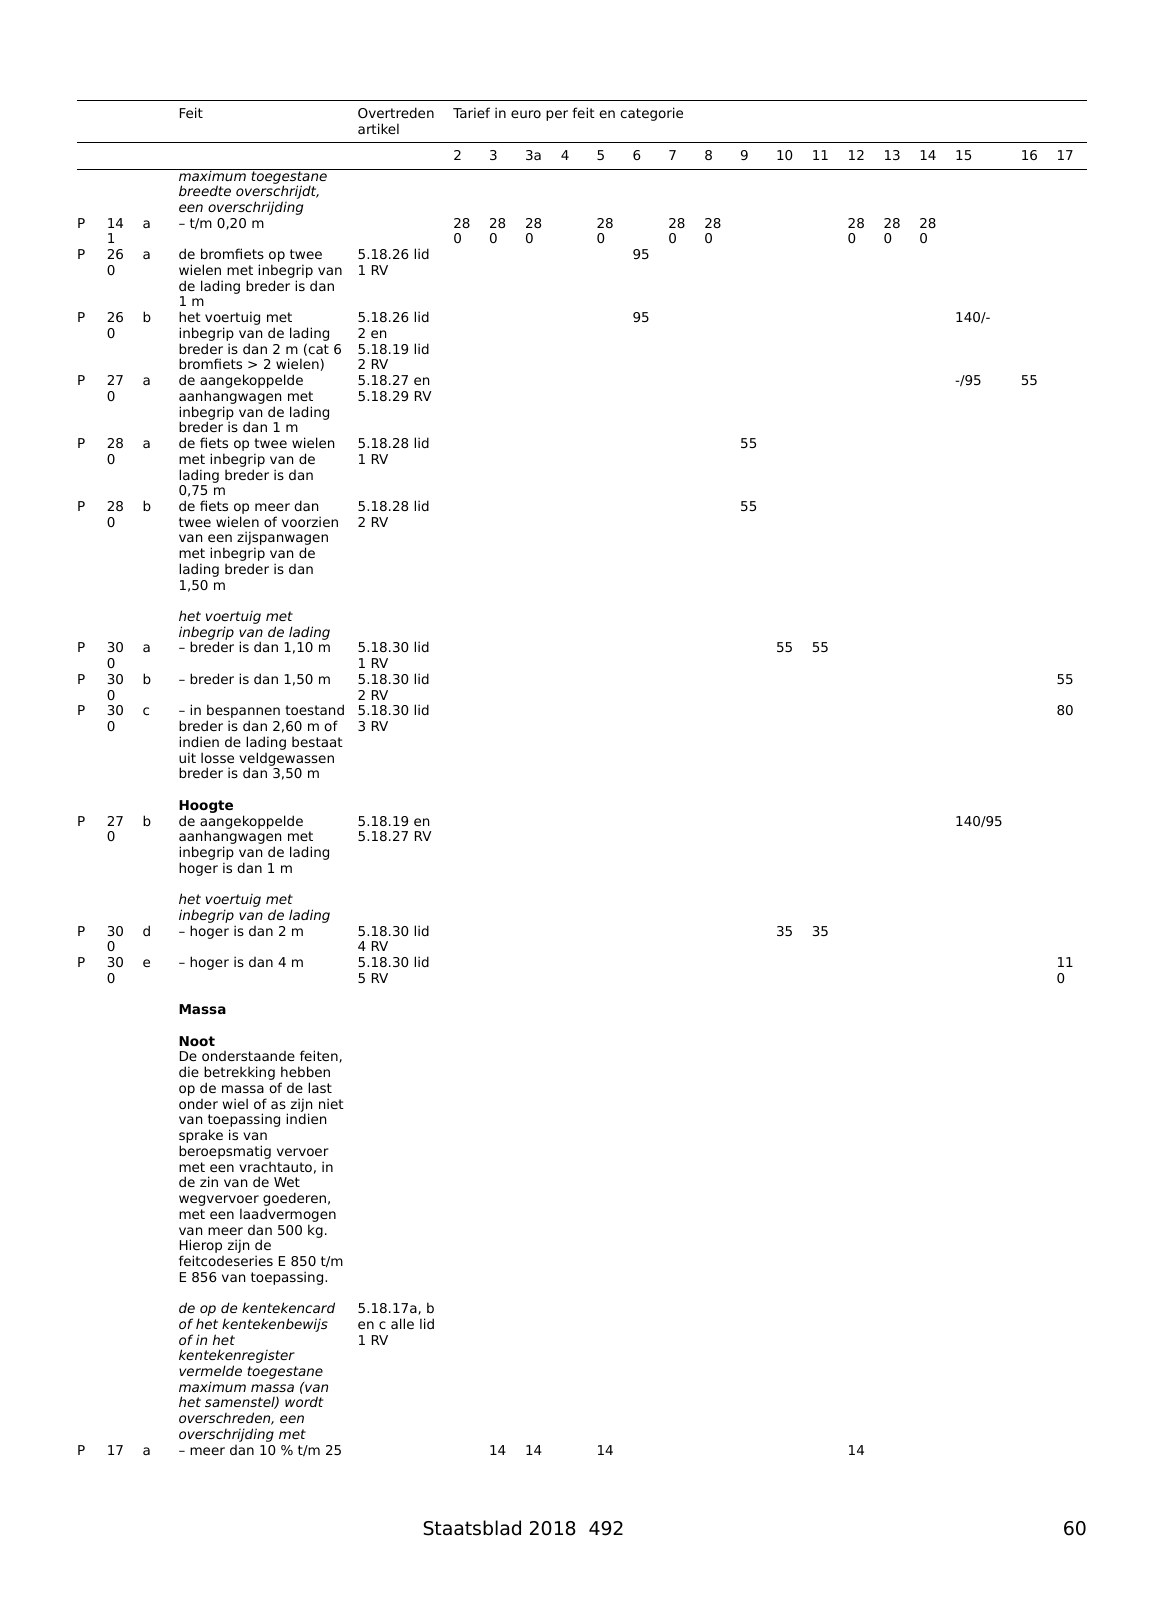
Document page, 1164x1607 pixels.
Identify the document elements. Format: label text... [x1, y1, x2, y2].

table_cell [1015, 1443, 1051, 1458]
table_cell [172, 143, 352, 168]
table_cell [734, 640, 770, 672]
table_cell 270 [101, 813, 136, 876]
table_cell [519, 310, 555, 373]
table_cell [877, 813, 913, 876]
table_cell [1015, 1049, 1051, 1285]
table_cell [841, 373, 877, 436]
table_cell 3 [483, 143, 519, 168]
table_cell [101, 986, 136, 1002]
table_cell 12 [841, 143, 877, 168]
table_cell [591, 247, 626, 310]
table_cell [841, 986, 877, 1002]
table_cell [734, 672, 770, 703]
table_cell [555, 1034, 591, 1049]
table_cell [698, 1002, 734, 1018]
table_cell [447, 170, 483, 216]
table_cell 15 [949, 143, 1015, 168]
table_cell [519, 1301, 555, 1442]
table_cell [734, 892, 770, 923]
table_cell 300 [101, 672, 136, 703]
table_cell [1051, 640, 1087, 672]
table_cell [483, 310, 519, 373]
table_cell [483, 436, 519, 499]
table_cell [483, 1285, 519, 1301]
table_cell [591, 373, 626, 436]
table_cell [77, 1018, 101, 1033]
table_cell maximum toegestane breedte overschrijdt, een overschrijding [172, 170, 352, 216]
table_cell [77, 798, 101, 813]
table_cell c [136, 703, 172, 782]
table_cell [841, 813, 877, 876]
table_cell [841, 609, 877, 640]
table_cell [841, 436, 877, 499]
table_cell het voertuig met inbegrip van de lading [172, 609, 352, 640]
table_cell [1051, 798, 1087, 813]
table_cell [172, 876, 352, 892]
table_cell – meer dan 10 % t/m 25 [172, 1443, 352, 1458]
table_cell [949, 593, 1015, 609]
table_cell [841, 892, 877, 923]
table_cell [770, 1034, 806, 1049]
table_cell [841, 310, 877, 373]
table_cell [698, 247, 734, 310]
table_cell [555, 672, 591, 703]
table_cell [662, 609, 698, 640]
table_cell [519, 813, 555, 876]
table_cell [352, 609, 447, 640]
table_cell [877, 170, 913, 216]
table_cell [77, 986, 101, 1002]
table_cell [949, 1034, 1015, 1049]
table_cell [101, 892, 136, 923]
table_cell [136, 609, 172, 640]
table_cell [483, 1002, 519, 1018]
table_cell [662, 1301, 698, 1442]
table_cell [913, 499, 949, 593]
table_cell [877, 640, 913, 672]
table_cell [483, 1034, 519, 1049]
table_cell [734, 1018, 770, 1033]
table_cell [877, 1049, 913, 1285]
table_cell [662, 1002, 698, 1018]
table_cell [877, 609, 913, 640]
table_cell [483, 876, 519, 892]
table_cell [352, 1034, 447, 1049]
table_cell [841, 703, 877, 782]
table_cell [591, 782, 626, 798]
table_cell de aangekoppelde aanhangwagen met inbegrip van de lading hoger is dan 1 m [172, 813, 352, 876]
table_cell [519, 955, 555, 986]
table_cell 80 [1051, 703, 1087, 782]
table_cell [1015, 1034, 1051, 1049]
table_cell [352, 1002, 447, 1018]
table_cell [136, 1301, 172, 1442]
table_cell [555, 310, 591, 373]
table_cell 5.18.30 lid 5 RV [352, 955, 447, 986]
table_cell [841, 924, 877, 955]
table_cell [591, 310, 626, 373]
table_cell [806, 1002, 841, 1018]
table_cell [877, 986, 913, 1002]
table_cell [136, 798, 172, 813]
table_cell [447, 373, 483, 436]
table_cell [626, 170, 662, 216]
table_cell [806, 1034, 841, 1049]
table_cell [734, 813, 770, 876]
table_cell [734, 247, 770, 310]
table_cell 14 [483, 1443, 519, 1458]
table_cell [555, 1049, 591, 1285]
table_cell 280 [101, 436, 136, 499]
table_cell [483, 703, 519, 782]
table_cell [662, 986, 698, 1002]
table_cell [949, 798, 1015, 813]
table_cell [555, 798, 591, 813]
table_cell [555, 1018, 591, 1033]
table_cell [172, 593, 352, 609]
table_cell [519, 1034, 555, 1049]
table_cell [770, 1301, 806, 1442]
table_cell [806, 373, 841, 436]
table_cell 13 [877, 143, 913, 168]
table_cell [447, 1301, 483, 1442]
table_cell [483, 593, 519, 609]
table_cell [447, 924, 483, 955]
table_cell [913, 986, 949, 1002]
table_cell [447, 782, 483, 798]
table_cell [626, 876, 662, 892]
table_cell [352, 170, 447, 216]
table_cell [555, 593, 591, 609]
table_cell [1015, 436, 1051, 499]
table_cell [698, 782, 734, 798]
table_cell [913, 593, 949, 609]
table_cell 6 [626, 143, 662, 168]
table_cell P [77, 247, 101, 310]
table_cell [877, 373, 913, 436]
table_cell [1015, 247, 1051, 310]
table_cell [806, 1049, 841, 1285]
table_cell [591, 1301, 626, 1442]
table_cell [591, 1002, 626, 1018]
table_cell [1015, 170, 1051, 216]
table_cell [483, 672, 519, 703]
table_cell [698, 1301, 734, 1442]
table_cell [136, 1002, 172, 1018]
table_cell [913, 1049, 949, 1285]
table_cell [136, 1049, 172, 1285]
table_cell [626, 216, 662, 247]
table_cell – breder is dan 1,50 m [172, 672, 352, 703]
table_cell [555, 813, 591, 876]
table_cell [626, 1018, 662, 1033]
table_cell [447, 813, 483, 876]
table_cell [806, 216, 841, 247]
table_cell [913, 373, 949, 436]
table_cell Hoogte [172, 798, 352, 813]
table_cell [877, 892, 913, 923]
table_cell [591, 924, 626, 955]
table_cell [519, 782, 555, 798]
table_cell 280 [483, 216, 519, 247]
table_cell [949, 703, 1015, 782]
table_cell [841, 1002, 877, 1018]
table_cell [483, 924, 519, 955]
table_cell 280 [447, 216, 483, 247]
table_cell [806, 436, 841, 499]
table_cell [626, 609, 662, 640]
table_cell [806, 1443, 841, 1458]
table_cell [698, 170, 734, 216]
table_cell [519, 609, 555, 640]
table_cell [877, 1002, 913, 1018]
table_cell [1015, 955, 1051, 986]
table_cell [662, 1049, 698, 1285]
table_cell [806, 170, 841, 216]
table_cell [1015, 310, 1051, 373]
table_cell P [77, 1443, 101, 1458]
table_cell [101, 143, 136, 168]
table_cell [806, 310, 841, 373]
table_header Feit [172, 101, 352, 142]
table_cell [698, 955, 734, 986]
table_cell [626, 782, 662, 798]
table_cell [352, 1049, 447, 1285]
table_cell [841, 499, 877, 593]
table_cell [555, 955, 591, 986]
table_cell 35 [770, 924, 806, 955]
table_cell [698, 924, 734, 955]
table_cell [877, 782, 913, 798]
table_cell [555, 1285, 591, 1301]
table_cell [734, 216, 770, 247]
table_cell [1015, 593, 1051, 609]
table_cell [949, 924, 1015, 955]
table_cell [806, 782, 841, 798]
table_cell [877, 247, 913, 310]
table_cell [101, 1034, 136, 1049]
table_cell [841, 247, 877, 310]
table_cell [447, 955, 483, 986]
table_cell [447, 798, 483, 813]
table_cell [877, 499, 913, 593]
table_cell e [136, 955, 172, 986]
table_cell [1015, 1002, 1051, 1018]
table_cell [698, 813, 734, 876]
table_cell [1015, 499, 1051, 593]
table_cell [662, 1018, 698, 1033]
table_cell [626, 955, 662, 986]
table_cell [591, 1034, 626, 1049]
table_cell [483, 170, 519, 216]
table_cell [662, 436, 698, 499]
table_cell [483, 1049, 519, 1285]
table_cell a [136, 247, 172, 310]
table_cell [136, 876, 172, 892]
table_cell [101, 798, 136, 813]
table_cell [626, 373, 662, 436]
table_cell [913, 1443, 949, 1458]
table_cell [734, 798, 770, 813]
table_header Overtreden artikel [352, 101, 447, 142]
table_cell [877, 876, 913, 892]
table_cell [626, 798, 662, 813]
table_cell [662, 310, 698, 373]
table_cell [698, 1443, 734, 1458]
table_cell [949, 436, 1015, 499]
table_cell [483, 1018, 519, 1033]
table_cell 7 [662, 143, 698, 168]
table_cell [483, 798, 519, 813]
table_cell [519, 1002, 555, 1018]
table_cell [913, 813, 949, 876]
table_cell [841, 672, 877, 703]
table_cell [447, 310, 483, 373]
table_cell [519, 373, 555, 436]
table_cell [101, 170, 136, 216]
table_cell [591, 892, 626, 923]
table_cell [555, 876, 591, 892]
table_cell [734, 986, 770, 1002]
table_cell [806, 955, 841, 986]
table_cell [770, 1002, 806, 1018]
table_cell 5.18.30 lid 3 RV [352, 703, 447, 782]
table_cell [483, 986, 519, 1002]
table_cell [877, 798, 913, 813]
table_cell [734, 924, 770, 955]
table_cell [841, 593, 877, 609]
table_cell 260 [101, 310, 136, 373]
table_cell [447, 1002, 483, 1018]
table_cell [101, 609, 136, 640]
table_cell 300 [101, 640, 136, 672]
table_cell [519, 640, 555, 672]
table_cell [734, 593, 770, 609]
table_cell [591, 1285, 626, 1301]
table_cell [734, 373, 770, 436]
table_cell 5.18.28 lid 1 RV [352, 436, 447, 499]
table_cell [591, 798, 626, 813]
table_cell 110 [1051, 955, 1087, 986]
table_cell [734, 310, 770, 373]
table_cell het voertuig met inbegrip van de lading breder is dan 2 m (cat 6 bromfiets > 2 wielen) [172, 310, 352, 373]
table_cell [913, 1018, 949, 1033]
table_cell [483, 373, 519, 436]
table_cell [483, 609, 519, 640]
table_cell 11 [806, 143, 841, 168]
table_cell – hoger is dan 2 m [172, 924, 352, 955]
table_cell [101, 1301, 136, 1442]
table_cell [352, 593, 447, 609]
table_cell P [77, 703, 101, 782]
table_cell [1015, 703, 1051, 782]
table_cell [626, 1443, 662, 1458]
table_cell [662, 703, 698, 782]
table_cell [662, 672, 698, 703]
table_cell [1051, 924, 1087, 955]
table_cell [662, 640, 698, 672]
table_cell [770, 170, 806, 216]
table_cell [447, 1034, 483, 1049]
table_cell [913, 609, 949, 640]
table_cell [949, 1018, 1015, 1033]
table_cell [447, 247, 483, 310]
table_cell [483, 813, 519, 876]
table_cell [555, 1301, 591, 1442]
table_cell P [77, 373, 101, 436]
table_cell b [136, 310, 172, 373]
table_cell [662, 955, 698, 986]
table_cell 141 [101, 216, 136, 247]
table_cell d [136, 924, 172, 955]
table_cell 5.18.27 en 5.18.29 RV [352, 373, 447, 436]
table_cell [1051, 436, 1087, 499]
table_cell 14 [913, 143, 949, 168]
table_cell [447, 986, 483, 1002]
table_cell [877, 924, 913, 955]
table_cell [447, 609, 483, 640]
table_cell [1051, 1049, 1087, 1285]
table_cell [77, 143, 101, 168]
table_cell [698, 310, 734, 373]
table_cell [1015, 609, 1051, 640]
table_cell b [136, 813, 172, 876]
table_cell [770, 1049, 806, 1285]
table_header Tarief in euro per feit en categorie [447, 101, 1087, 142]
table_cell [734, 703, 770, 782]
table_cell [483, 782, 519, 798]
table_cell [949, 216, 1015, 247]
table_cell 4 [555, 143, 591, 168]
table_cell [626, 436, 662, 499]
table_cell [913, 703, 949, 782]
table_cell [1015, 876, 1051, 892]
table_cell [626, 924, 662, 955]
table_cell [913, 1285, 949, 1301]
table_cell [555, 216, 591, 247]
table_cell [698, 986, 734, 1002]
table_cell a [136, 216, 172, 247]
table_cell [734, 1285, 770, 1301]
table_cell [698, 892, 734, 923]
table_cell [591, 593, 626, 609]
table_cell [352, 1443, 447, 1458]
table_cell [698, 1049, 734, 1285]
table_cell [591, 640, 626, 672]
table_cell [1051, 782, 1087, 798]
table_cell [806, 876, 841, 892]
table_cell 55 [1051, 672, 1087, 703]
table_cell [626, 1285, 662, 1301]
table_cell [698, 1018, 734, 1033]
table_cell [841, 955, 877, 986]
table_cell 16 [1015, 143, 1051, 168]
table_cell [662, 247, 698, 310]
table_cell [172, 986, 352, 1002]
table_cell 10 [770, 143, 806, 168]
table_cell a [136, 373, 172, 436]
table_cell [591, 1049, 626, 1285]
table_cell [519, 924, 555, 955]
table_cell [101, 782, 136, 798]
table_cell [626, 593, 662, 609]
table_cell de fiets op twee wielen met inbegrip van de lading breder is dan 0,75 m [172, 436, 352, 499]
table_cell [877, 703, 913, 782]
table_cell 280 [591, 216, 626, 247]
table_cell 5.18.26 lid 2 en 5.18.19 lid 2 RV [352, 310, 447, 373]
table_cell 55 [1015, 373, 1051, 436]
table_cell [352, 798, 447, 813]
table_cell [770, 955, 806, 986]
table_cell [136, 1034, 172, 1049]
table_cell [877, 1285, 913, 1301]
table_cell [1051, 216, 1087, 247]
table_cell [770, 1285, 806, 1301]
table_cell [662, 1285, 698, 1301]
table_cell [1015, 1301, 1051, 1442]
table_cell [77, 892, 101, 923]
table_cell [519, 499, 555, 593]
table_cell [770, 1443, 806, 1458]
table_cell [519, 1018, 555, 1033]
table_cell [1051, 876, 1087, 892]
table_cell [1051, 593, 1087, 609]
table_cell [770, 782, 806, 798]
table_cell [1015, 892, 1051, 923]
table_cell [806, 499, 841, 593]
table_cell [913, 1002, 949, 1018]
table_cell [1015, 924, 1051, 955]
table_cell 280 [101, 499, 136, 593]
table_cell [77, 1049, 101, 1285]
table_cell [136, 782, 172, 798]
table_cell 280 [913, 216, 949, 247]
table_cell [626, 1049, 662, 1285]
table_cell [734, 876, 770, 892]
table_cell [555, 499, 591, 593]
table_cell 280 [841, 216, 877, 247]
table_cell [519, 170, 555, 216]
table_cell [662, 924, 698, 955]
table_cell [734, 955, 770, 986]
table_cell [591, 436, 626, 499]
table_cell P [77, 436, 101, 499]
table_cell [1015, 216, 1051, 247]
table_header [136, 101, 172, 142]
table_cell b [136, 499, 172, 593]
table_cell P [77, 640, 101, 672]
table_cell [734, 609, 770, 640]
table_cell [1051, 1301, 1087, 1442]
table_cell [1051, 813, 1087, 876]
table_cell [101, 1049, 136, 1285]
table_cell [77, 1285, 101, 1301]
table_cell [519, 1049, 555, 1285]
table_cell [734, 1301, 770, 1442]
table_cell [662, 798, 698, 813]
table_cell [698, 373, 734, 436]
table_cell [734, 1002, 770, 1018]
table_cell [136, 170, 172, 216]
table_cell [1051, 373, 1087, 436]
table_cell [949, 499, 1015, 593]
table_cell [1051, 609, 1087, 640]
table_cell [1051, 1018, 1087, 1033]
table_cell [101, 593, 136, 609]
table_cell Noot [172, 1034, 352, 1049]
table_cell [555, 782, 591, 798]
table_cell [1051, 1034, 1087, 1049]
table_cell [77, 782, 101, 798]
table_cell [447, 499, 483, 593]
table_cell [101, 876, 136, 892]
table_cell [591, 813, 626, 876]
table_cell [698, 703, 734, 782]
table_cell [483, 499, 519, 593]
table_cell [1015, 986, 1051, 1002]
table_cell b [136, 672, 172, 703]
table_header [77, 101, 101, 142]
table_cell [770, 986, 806, 1002]
table_cell [841, 798, 877, 813]
table_cell 14 [591, 1443, 626, 1458]
table_cell [949, 170, 1015, 216]
table_cell 17 [1051, 143, 1087, 168]
table_cell [698, 672, 734, 703]
table_cell [949, 876, 1015, 892]
table_cell [1015, 782, 1051, 798]
table_cell [591, 955, 626, 986]
table_cell P [77, 216, 101, 247]
table_cell [483, 1301, 519, 1442]
table_cell [483, 955, 519, 986]
table_cell [626, 703, 662, 782]
table_cell [698, 499, 734, 593]
table_cell [698, 1285, 734, 1301]
table_cell [483, 892, 519, 923]
table_cell de op de kentekencard of het kentekenbewijs of in het kentekenregister vermelde toegestane maximum massa (van het samenstel) wordt overschreden, een overschrijding met [172, 1301, 352, 1442]
table_cell [172, 1018, 352, 1033]
table_cell P [77, 672, 101, 703]
table_cell [136, 986, 172, 1002]
table_cell [698, 436, 734, 499]
table_cell 55 [734, 436, 770, 499]
table_cell P [77, 310, 101, 373]
table_cell 5.18.30 lid 1 RV [352, 640, 447, 672]
table_cell [913, 924, 949, 955]
table_cell [626, 986, 662, 1002]
table_cell [662, 373, 698, 436]
table_cell [770, 310, 806, 373]
table_cell P [77, 955, 101, 986]
table_cell [172, 782, 352, 798]
table_cell [447, 672, 483, 703]
table_cell 55 [770, 640, 806, 672]
table_cell [770, 216, 806, 247]
table_cell [1051, 986, 1087, 1002]
table_cell [662, 170, 698, 216]
table_cell [352, 782, 447, 798]
table_cell [698, 1034, 734, 1049]
table_cell [1015, 640, 1051, 672]
table_cell 5 [591, 143, 626, 168]
table_cell [447, 876, 483, 892]
table_cell [555, 247, 591, 310]
table_cell [626, 1002, 662, 1018]
table_cell [662, 782, 698, 798]
table_cell [101, 1018, 136, 1033]
table_cell [877, 436, 913, 499]
table_cell [770, 436, 806, 499]
table_cell [136, 892, 172, 923]
table_cell 260 [101, 247, 136, 310]
table_cell [770, 593, 806, 609]
table_cell [519, 247, 555, 310]
table_cell [555, 892, 591, 923]
table_cell [806, 593, 841, 609]
table_cell [483, 247, 519, 310]
table_cell [949, 1002, 1015, 1018]
table_cell [136, 1285, 172, 1301]
table_cell de fiets op meer dan twee wielen of voorzien van een zijspanwagen met inbegrip van de lading breder is dan 1,50 m [172, 499, 352, 593]
table_cell [591, 876, 626, 892]
table_cell [626, 813, 662, 876]
table_cell 9 [734, 143, 770, 168]
table_cell [519, 798, 555, 813]
table_cell [949, 955, 1015, 986]
table_cell [913, 782, 949, 798]
table_cell [913, 247, 949, 310]
table_cell [913, 1301, 949, 1442]
table_cell [698, 640, 734, 672]
table_cell [662, 876, 698, 892]
table_cell [770, 499, 806, 593]
table_cell [591, 703, 626, 782]
table_cell [841, 170, 877, 216]
table_cell [555, 640, 591, 672]
table_cell [949, 986, 1015, 1002]
table_cell [555, 609, 591, 640]
table_cell [77, 593, 101, 609]
table_cell 280 [519, 216, 555, 247]
table_cell [770, 876, 806, 892]
table_cell [770, 703, 806, 782]
table_cell [949, 892, 1015, 923]
table_cell [770, 892, 806, 923]
table_cell – t/m 0,20 m [172, 216, 352, 247]
table_cell [519, 672, 555, 703]
table_cell 280 [877, 216, 913, 247]
table_cell [447, 892, 483, 923]
table_cell de aangekoppelde aanhangwagen met inbegrip van de lading breder is dan 1 m [172, 373, 352, 436]
table_cell [806, 798, 841, 813]
table_cell [555, 1002, 591, 1018]
table_cell a [136, 1443, 172, 1458]
table_cell 95 [626, 310, 662, 373]
table_cell [1051, 310, 1087, 373]
table_cell [806, 1285, 841, 1301]
table_cell [519, 436, 555, 499]
table_cell [136, 143, 172, 168]
table_cell [841, 876, 877, 892]
table_cell [591, 170, 626, 216]
table_cell P [77, 924, 101, 955]
table_cell [1015, 798, 1051, 813]
table_cell [949, 1049, 1015, 1285]
table_cell [841, 1034, 877, 1049]
table_cell [662, 1034, 698, 1049]
table_cell [662, 813, 698, 876]
table_cell [555, 170, 591, 216]
table_cell 140/- [949, 310, 1015, 373]
table_cell [1051, 1002, 1087, 1018]
table_cell 5.18.30 lid 2 RV [352, 672, 447, 703]
table_cell 5.18.26 lid 1 RV [352, 247, 447, 310]
table_cell [734, 1049, 770, 1285]
table_cell [447, 640, 483, 672]
table_cell [913, 170, 949, 216]
table_cell [806, 1018, 841, 1033]
table_cell [555, 373, 591, 436]
table_cell [734, 1443, 770, 1458]
table_cell [77, 170, 101, 216]
table_cell [352, 986, 447, 1002]
table_cell [555, 986, 591, 1002]
table_cell [949, 782, 1015, 798]
table_cell 300 [101, 703, 136, 782]
table_cell 55 [806, 640, 841, 672]
table_cell [172, 1285, 352, 1301]
table_cell 270 [101, 373, 136, 436]
table_cell [877, 955, 913, 986]
table_cell [519, 986, 555, 1002]
table_cell [698, 593, 734, 609]
table_cell [591, 499, 626, 593]
table_cell [877, 1018, 913, 1033]
table_cell -/95 [949, 373, 1015, 436]
table_cell – breder is dan 1,10 m [172, 640, 352, 672]
table_cell [555, 436, 591, 499]
table_cell [770, 798, 806, 813]
table_cell [352, 1018, 447, 1033]
table_cell [447, 593, 483, 609]
table_cell 140/95 [949, 813, 1015, 876]
table_cell – in bespannen toestand breder is dan 2,60 m of indien de lading bestaat uit losse veldgewassen breder is dan 3,50 m [172, 703, 352, 782]
table_cell [136, 593, 172, 609]
table_header [101, 101, 136, 142]
table_cell 95 [626, 247, 662, 310]
table_cell P [77, 499, 101, 593]
table_cell [626, 640, 662, 672]
table_cell [806, 892, 841, 923]
table_cell [1051, 1285, 1087, 1301]
table_cell [591, 672, 626, 703]
table_cell [770, 813, 806, 876]
table_cell [352, 892, 447, 923]
table_cell P [77, 813, 101, 876]
table_cell [841, 1285, 877, 1301]
table_cell [1051, 247, 1087, 310]
table_cell 17 [101, 1443, 136, 1458]
table_cell [447, 436, 483, 499]
table_cell [698, 609, 734, 640]
table_cell [1015, 813, 1051, 876]
table_cell [555, 703, 591, 782]
table_cell [519, 892, 555, 923]
table_cell [1051, 499, 1087, 593]
table_cell [662, 499, 698, 593]
table_cell [626, 892, 662, 923]
table_cell 5.18.28 lid 2 RV [352, 499, 447, 593]
table_cell [77, 1301, 101, 1442]
table_cell Massa [172, 1002, 352, 1018]
table_cell 2 [447, 143, 483, 168]
table_cell [913, 640, 949, 672]
table_cell [591, 609, 626, 640]
table_cell [1015, 1285, 1051, 1301]
table_cell [447, 1049, 483, 1285]
table_cell [1051, 170, 1087, 216]
table_cell [352, 216, 447, 247]
table_cell [734, 782, 770, 798]
table_cell [770, 672, 806, 703]
table_cell 5.18.19 en 5.18.27 RV [352, 813, 447, 876]
table_cell [1015, 1018, 1051, 1033]
table_cell [77, 1034, 101, 1049]
table_cell [734, 1034, 770, 1049]
table_cell [519, 1285, 555, 1301]
table_cell 14 [519, 1443, 555, 1458]
table_cell 280 [662, 216, 698, 247]
table_cell [77, 1002, 101, 1018]
table_cell [949, 247, 1015, 310]
table_cell – hoger is dan 4 m [172, 955, 352, 986]
table_cell [447, 1018, 483, 1033]
table_cell [877, 1301, 913, 1442]
table_cell [770, 247, 806, 310]
table_cell [101, 1285, 136, 1301]
table_cell [136, 1018, 172, 1033]
table_cell [770, 1018, 806, 1033]
table_cell [77, 609, 101, 640]
table_cell 280 [698, 216, 734, 247]
table_cell [626, 672, 662, 703]
table_cell [913, 798, 949, 813]
table_cell 35 [806, 924, 841, 955]
table_cell [519, 876, 555, 892]
table_cell 3a [519, 143, 555, 168]
table_cell [806, 247, 841, 310]
table_cell [626, 1301, 662, 1442]
table_cell [913, 876, 949, 892]
table_cell [949, 1443, 1015, 1458]
table_cell 55 [734, 499, 770, 593]
table_cell [949, 672, 1015, 703]
table_cell [555, 1443, 591, 1458]
table_cell [841, 1049, 877, 1285]
table_cell 14 [841, 1443, 877, 1458]
table_cell [352, 876, 447, 892]
table_cell [913, 436, 949, 499]
table_cell [770, 609, 806, 640]
table_cell [555, 924, 591, 955]
table_cell [806, 986, 841, 1002]
table_cell [77, 876, 101, 892]
table_cell [519, 593, 555, 609]
table_cell [806, 609, 841, 640]
table_cell a [136, 436, 172, 499]
table_cell [483, 640, 519, 672]
table_cell [841, 640, 877, 672]
table_cell [949, 1301, 1015, 1442]
table_cell [806, 703, 841, 782]
table_cell [877, 1443, 913, 1458]
table_cell [662, 892, 698, 923]
table_cell [806, 1301, 841, 1442]
table_cell [1051, 1443, 1087, 1458]
table_cell a [136, 640, 172, 672]
table_cell 300 [101, 924, 136, 955]
table_cell [626, 1034, 662, 1049]
table_cell [877, 1034, 913, 1049]
table_cell [949, 609, 1015, 640]
table_cell 5.18.17a, b en c alle lid 1 RV [352, 1301, 447, 1442]
table_cell [770, 373, 806, 436]
table_cell [949, 640, 1015, 672]
table_cell [352, 143, 447, 168]
table_cell [913, 672, 949, 703]
table_cell [698, 798, 734, 813]
table_cell [591, 986, 626, 1002]
table_cell [806, 672, 841, 703]
table_cell [877, 593, 913, 609]
table_cell [841, 782, 877, 798]
table_cell 5.18.30 lid 4 RV [352, 924, 447, 955]
table_cell 8 [698, 143, 734, 168]
table_cell [734, 170, 770, 216]
table_cell [877, 310, 913, 373]
table_cell [913, 310, 949, 373]
table_cell [841, 1301, 877, 1442]
table_cell De onderstaande feiten, die betrekking hebben op de massa of de last onder wiel of as zijn niet van toepassing indien sprake is van beroepsmatig vervoer met een vrachtauto, in de zin van de Wet wegvervoer goederen, met een laadvermogen van meer dan 500 kg. Hierop zijn de feitcodeseries E 850 t/m E 856 van toepassing. [172, 1049, 352, 1285]
table_cell [841, 1018, 877, 1033]
table_cell [352, 1285, 447, 1301]
table_cell [698, 876, 734, 892]
table_cell [913, 955, 949, 986]
table_cell [662, 593, 698, 609]
table_cell [447, 1285, 483, 1301]
table_cell [447, 703, 483, 782]
table_cell [626, 499, 662, 593]
table_cell de bromfiets op twee wielen met inbegrip van de lading breder is dan 1 m [172, 247, 352, 310]
table_cell [519, 703, 555, 782]
table_cell [591, 1018, 626, 1033]
table_cell [806, 813, 841, 876]
table_cell [101, 1002, 136, 1018]
table_cell [662, 1443, 698, 1458]
table_cell [1015, 672, 1051, 703]
table_cell [913, 892, 949, 923]
table_cell [447, 1443, 483, 1458]
table_cell 300 [101, 955, 136, 986]
table_cell [913, 1034, 949, 1049]
table_cell [877, 672, 913, 703]
table_cell het voertuig met inbegrip van de lading [172, 892, 352, 923]
table_cell [1051, 892, 1087, 923]
table_cell [949, 1285, 1015, 1301]
